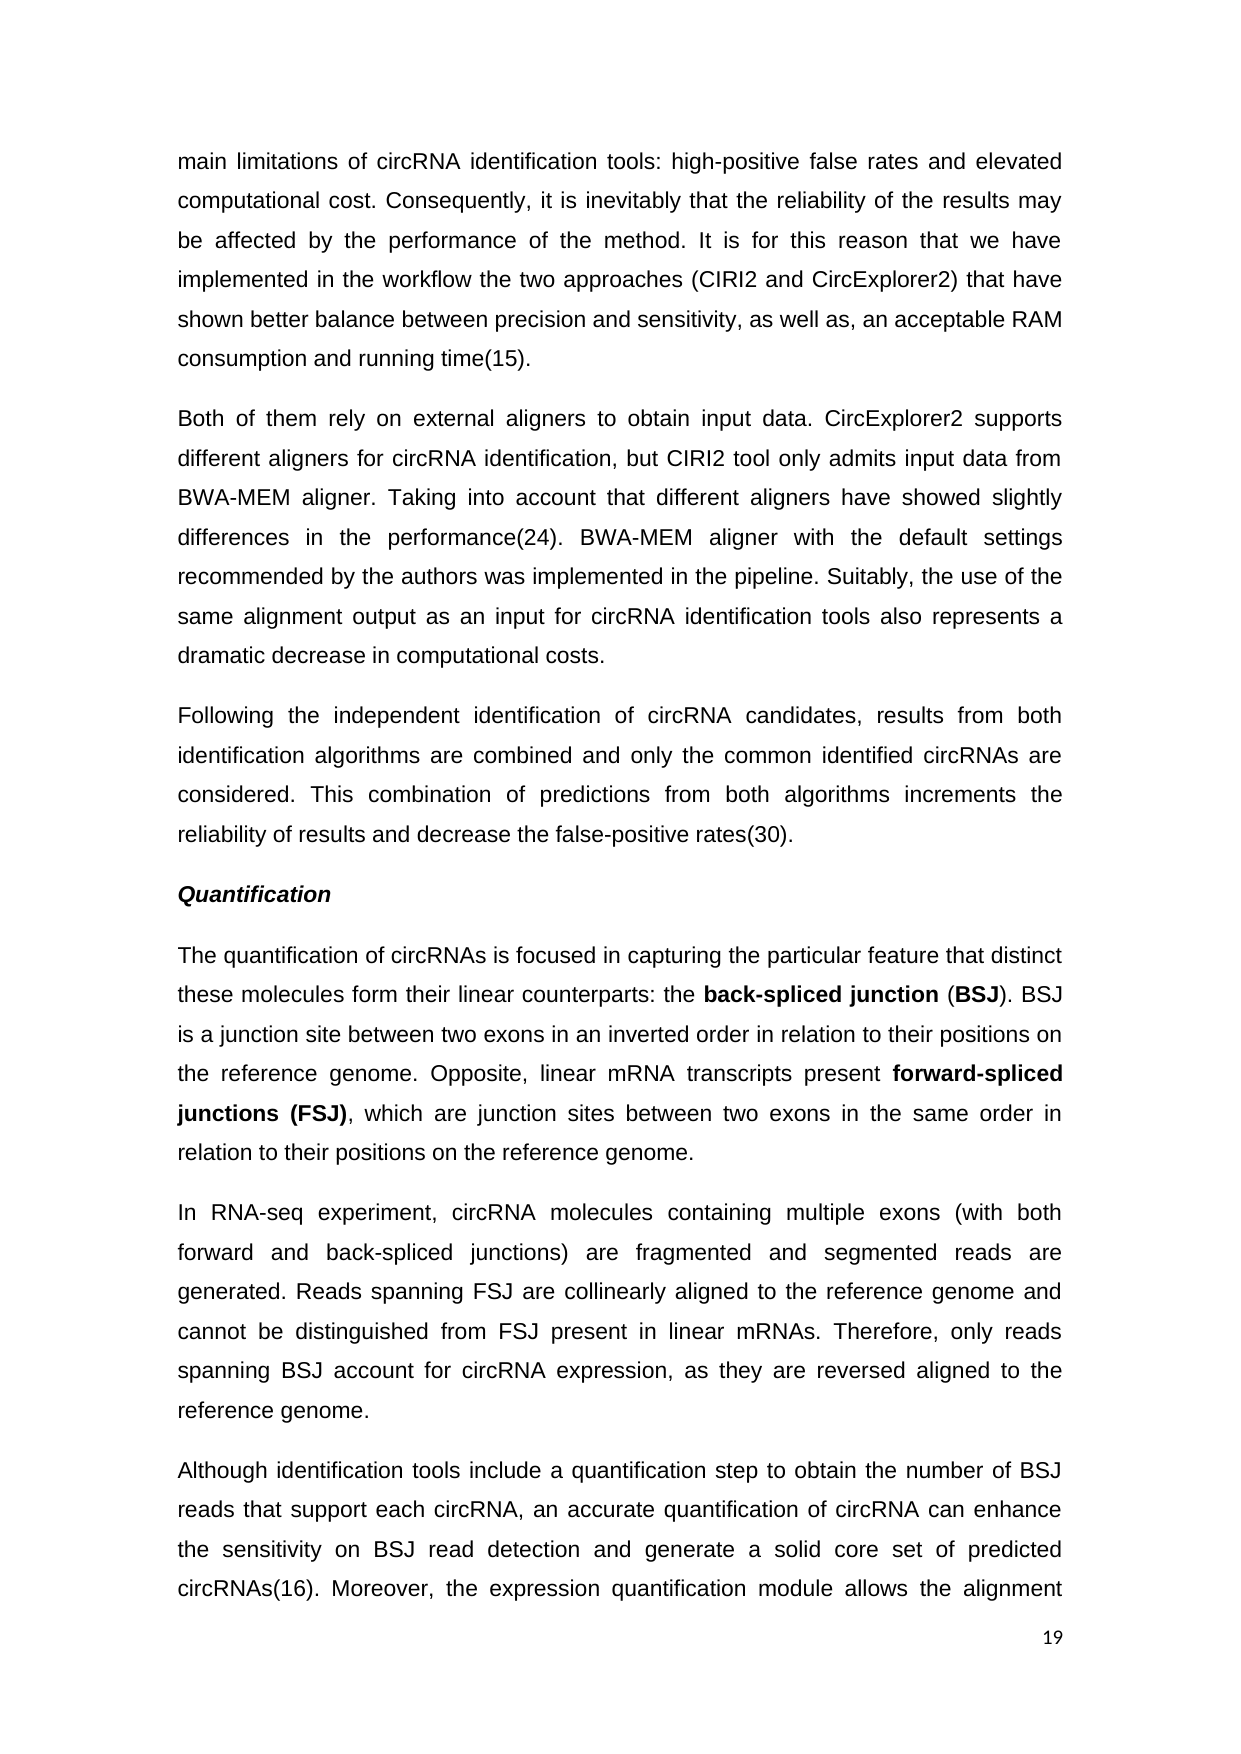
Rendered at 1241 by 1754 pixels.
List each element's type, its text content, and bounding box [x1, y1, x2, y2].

text Following the independent identification of circRNA candidates, results from both identification algorithms are combined and only the common identified circRNAs are considered. This combination of predictions from both algorithms increments the reliability of results and decrease the false-positive rates(30). [177, 702, 1063, 847]
text In RNA-seq experiment, circRNA molecules containing multiple exons (with both forward and back-spliced junctions) are fragmented and segmented reads are generated. Reads spanning FSJ are collinearly aligned to the reference genome and cannot be distinguished from FSJ present in linear mRNAs. Therefore, only reads spanning BSJ account for circRNA expression, as they are reversed aligned to the reference genome. [177, 1199, 1063, 1423]
text Quantification [177, 881, 1063, 908]
text Both of them rely on external aligners to obtain input data. CircExplorer2 supports different aligners for circRNA identification, but CIRI2 tool only admits input data from BWA-MEM aligner. Taking into account that different aligners have showed slightly differences in the performance(24). BWA-MEM aligner with the default settings recommended by the authors was implemented in the pipeline. Suitably, the use of the same alignment output as an input for circRNA identification tools also represents a dramatic decrease in computational costs. [177, 405, 1063, 668]
text Although identification tools include a quantification step to obtain the number of BSJ reads that support each circRNA, an accurate quantification of circRNA can enhance the sensitivity on BSJ read detection and generate a solid core set of predicted circRNAs(16). Moreover, the expression quantification module allows the alignment [177, 1457, 1063, 1602]
text main limitations of circRNA identification tools: high-positive false rates and elevated computational cost. Consequently, it is inevitably that the reliability of the results may be affected by the performance of the method. It is for this reason that we have implemented in the workflow the two approaches (CIRI2 and CircExplorer2) that have shown better balance between precision and sensitivity, as well as, an acceptable RAM consumption and running time(15). [177, 148, 1063, 371]
text The quantification of circRNAs is focused in capturing the particular feature that distinct these molecules form their linear counterparts: the back-spliced junction (BSJ). BSJ is a junction site between two exons in an inverted order in relation to their positions on the reference genome. Opposite, linear mRNA transcripts present forward-spliced junctions (FSJ), which are junction sites between two exons in the same order in relation to their positions on the reference genome. [177, 942, 1063, 1165]
